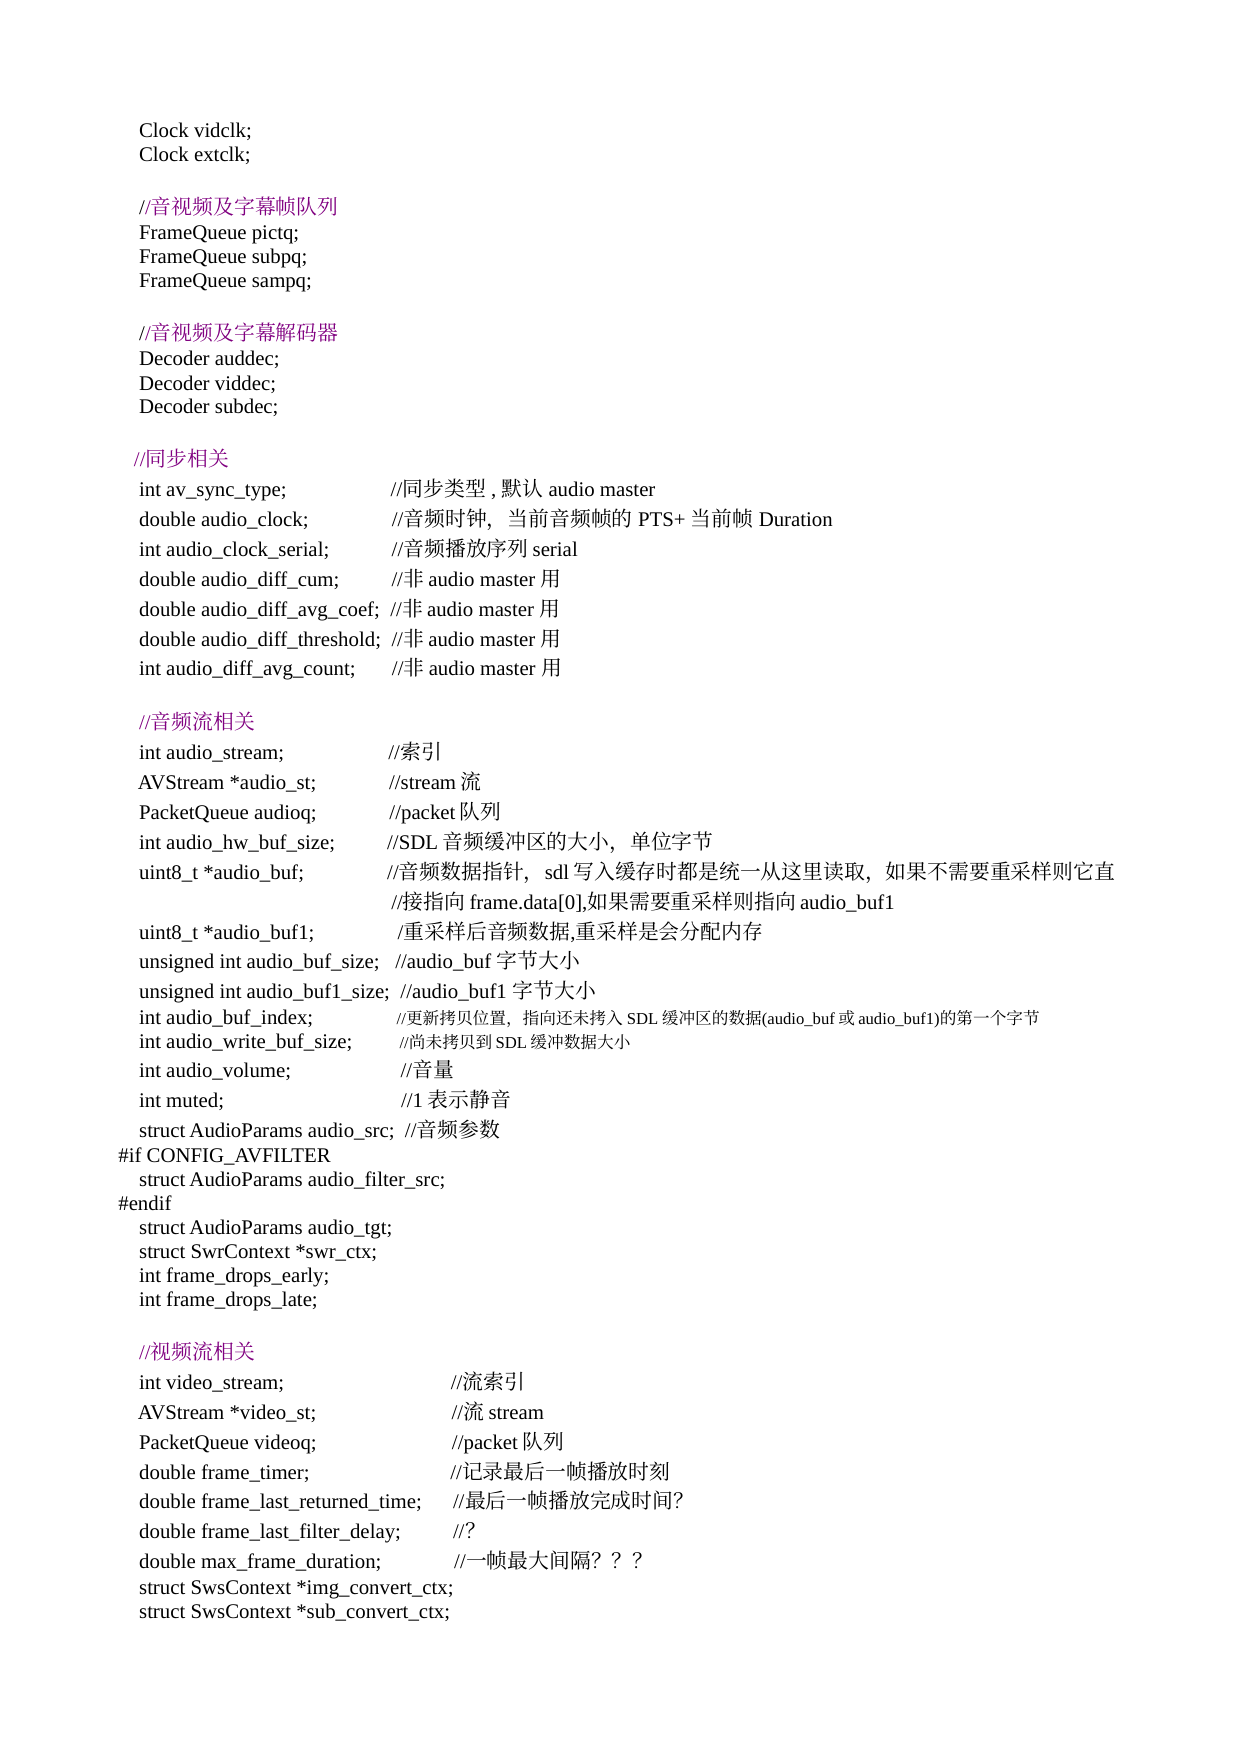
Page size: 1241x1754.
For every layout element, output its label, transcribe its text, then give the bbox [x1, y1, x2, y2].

text double audio_diff_cum; //非audio master 用 [118, 562, 1122, 592]
text struct AudioParams audio_src; //音频参数 [118, 1113, 1122, 1143]
text unsigned int audio_buf_size; //audio_buf 字节大小 [118, 945, 1122, 975]
text Clock extclk; [118, 142, 1122, 166]
text int audio_buf_index; //更新拷⻉位置，指向还未拷⼊ SDL 缓冲区的数据(audio_buf或audio_buf1)的第一个字节 [118, 1005, 1122, 1029]
text AVStream *video_st; //流stream [118, 1395, 1122, 1425]
text //同步相关 [118, 443, 1122, 472]
text int audio_hw_buf_size; //SDL ⾳频缓冲区的⼤⼩，单位字节 [118, 825, 1122, 855]
text double max_frame_duration; //一帧最大间隔？？？ [118, 1545, 1122, 1575]
text int audio_clock_serial; //音频播放序列serial [118, 532, 1122, 562]
text #if CONFIG_AVFILTER [118, 1143, 1122, 1167]
text Decoder auddec; [118, 346, 1122, 370]
text int frame_drops_early; [118, 1263, 1122, 1287]
text PacketQueue videoq; //packet队列 [118, 1425, 1122, 1455]
text FrameQueue pictq; [118, 220, 1122, 244]
text int frame_drops_late; [118, 1287, 1122, 1311]
text #endif [118, 1191, 1122, 1215]
text struct SwsContext *sub_convert_ctx; [118, 1599, 1122, 1623]
text uint8_t *audio_buf; //音频数据指针，sdl写入缓存时都是统一从这里读取，如果不需要重采样则它直 //接指向frame.data[0],如果需要重采样则指向audio_buf1 [118, 855, 1122, 915]
text struct AudioParams audio_filter_src; [118, 1167, 1122, 1191]
text Decoder viddec; [118, 370, 1122, 394]
text int audio_diff_avg_count; //非audio master 用 [118, 652, 1122, 682]
text FrameQueue subpq; [118, 244, 1122, 268]
text double frame_last_returned_time; //最后一帧播放完成时间？ [118, 1485, 1122, 1515]
text unsigned int audio_buf1_size; //audio_buf1 字节大小 [118, 975, 1122, 1005]
text struct AudioParams audio_tgt; [118, 1215, 1122, 1239]
text int audio_stream; //索引 [118, 736, 1122, 766]
text struct SwrContext *swr_ctx; [118, 1239, 1122, 1263]
text double audio_diff_threshold; //非audio master 用 [118, 622, 1122, 652]
text uint8_t *audio_buf1; /重采样后音频数据,重采样是会分配内存 [118, 915, 1122, 945]
text double audio_clock; //音频时钟，当前⾳频帧的 PTS+ 当前帧 Duration [118, 502, 1122, 532]
text FrameQueue sampq; [118, 268, 1122, 292]
text PacketQueue audioq; //packet队列 [118, 796, 1122, 825]
text //音视频及字幕帧队列 [118, 190, 1122, 220]
text int muted; //1表示静音 [118, 1083, 1122, 1113]
text AVStream *audio_st; //stream流 [118, 766, 1122, 796]
text struct SwsContext *img_convert_ctx; [118, 1575, 1122, 1599]
text //音频流相关 [118, 706, 1122, 736]
text //视频流相关 [118, 1336, 1122, 1365]
text double frame_timer; //记录最后一帧播放时刻 [118, 1455, 1122, 1485]
text int audio_volume; //音量 [118, 1053, 1122, 1083]
text //音视频及字幕解码器 [118, 316, 1122, 346]
text double frame_last_filter_delay; //？ [118, 1515, 1122, 1545]
text int av_sync_type; //同步类型 , 默认 audio master [118, 472, 1122, 502]
text double audio_diff_avg_coef; //非audio master 用 [118, 592, 1122, 622]
text Decoder subdec; [118, 394, 1122, 418]
text int video_stream; //流索引 [118, 1365, 1122, 1395]
text int audio_write_buf_size; //尚未拷贝到SDL缓冲数据大小 [118, 1029, 1122, 1053]
text Clock vidclk; [118, 118, 1122, 142]
